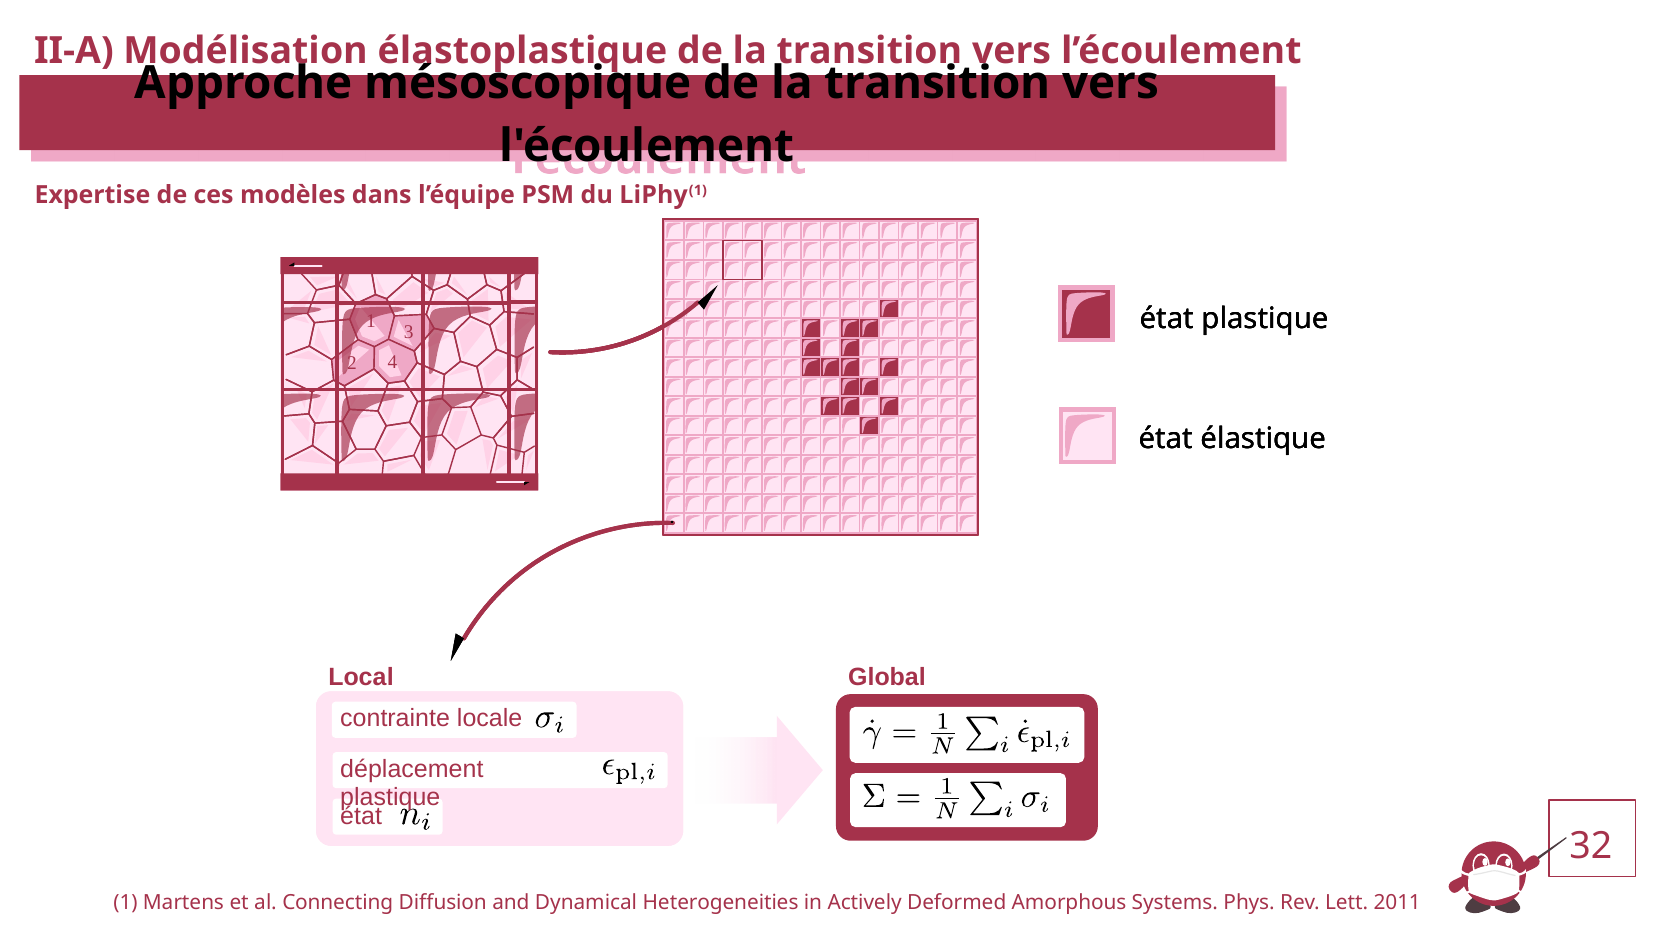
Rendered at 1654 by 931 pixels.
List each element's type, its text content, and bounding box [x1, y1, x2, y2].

text_box Approche mésoscopique de la transition vers l'écoulement [19, 75, 1276, 151]
text_box Global [833, 655, 960, 699]
text_box Local [313, 655, 441, 699]
picture [118, 160, 1654, 914]
text_box contrainte locale [325, 696, 588, 740]
text_box II-A) Modélisation élastoplastique de la transition vers l’écoulement [19, 16, 1238, 76]
text_box déplacement plastique [325, 747, 606, 790]
text_box Expertise de ces modèles dans l’équipe PSM du LiPhy(1) [19, 169, 673, 214]
text_box état [325, 794, 606, 838]
text_box (1) Martens et al. Connecting Diffusion and Dynamical Heterogeneities in Actively Deformed Amorphous Systems. Phys. Rev. Lett. 2011 [98, 880, 1374, 920]
